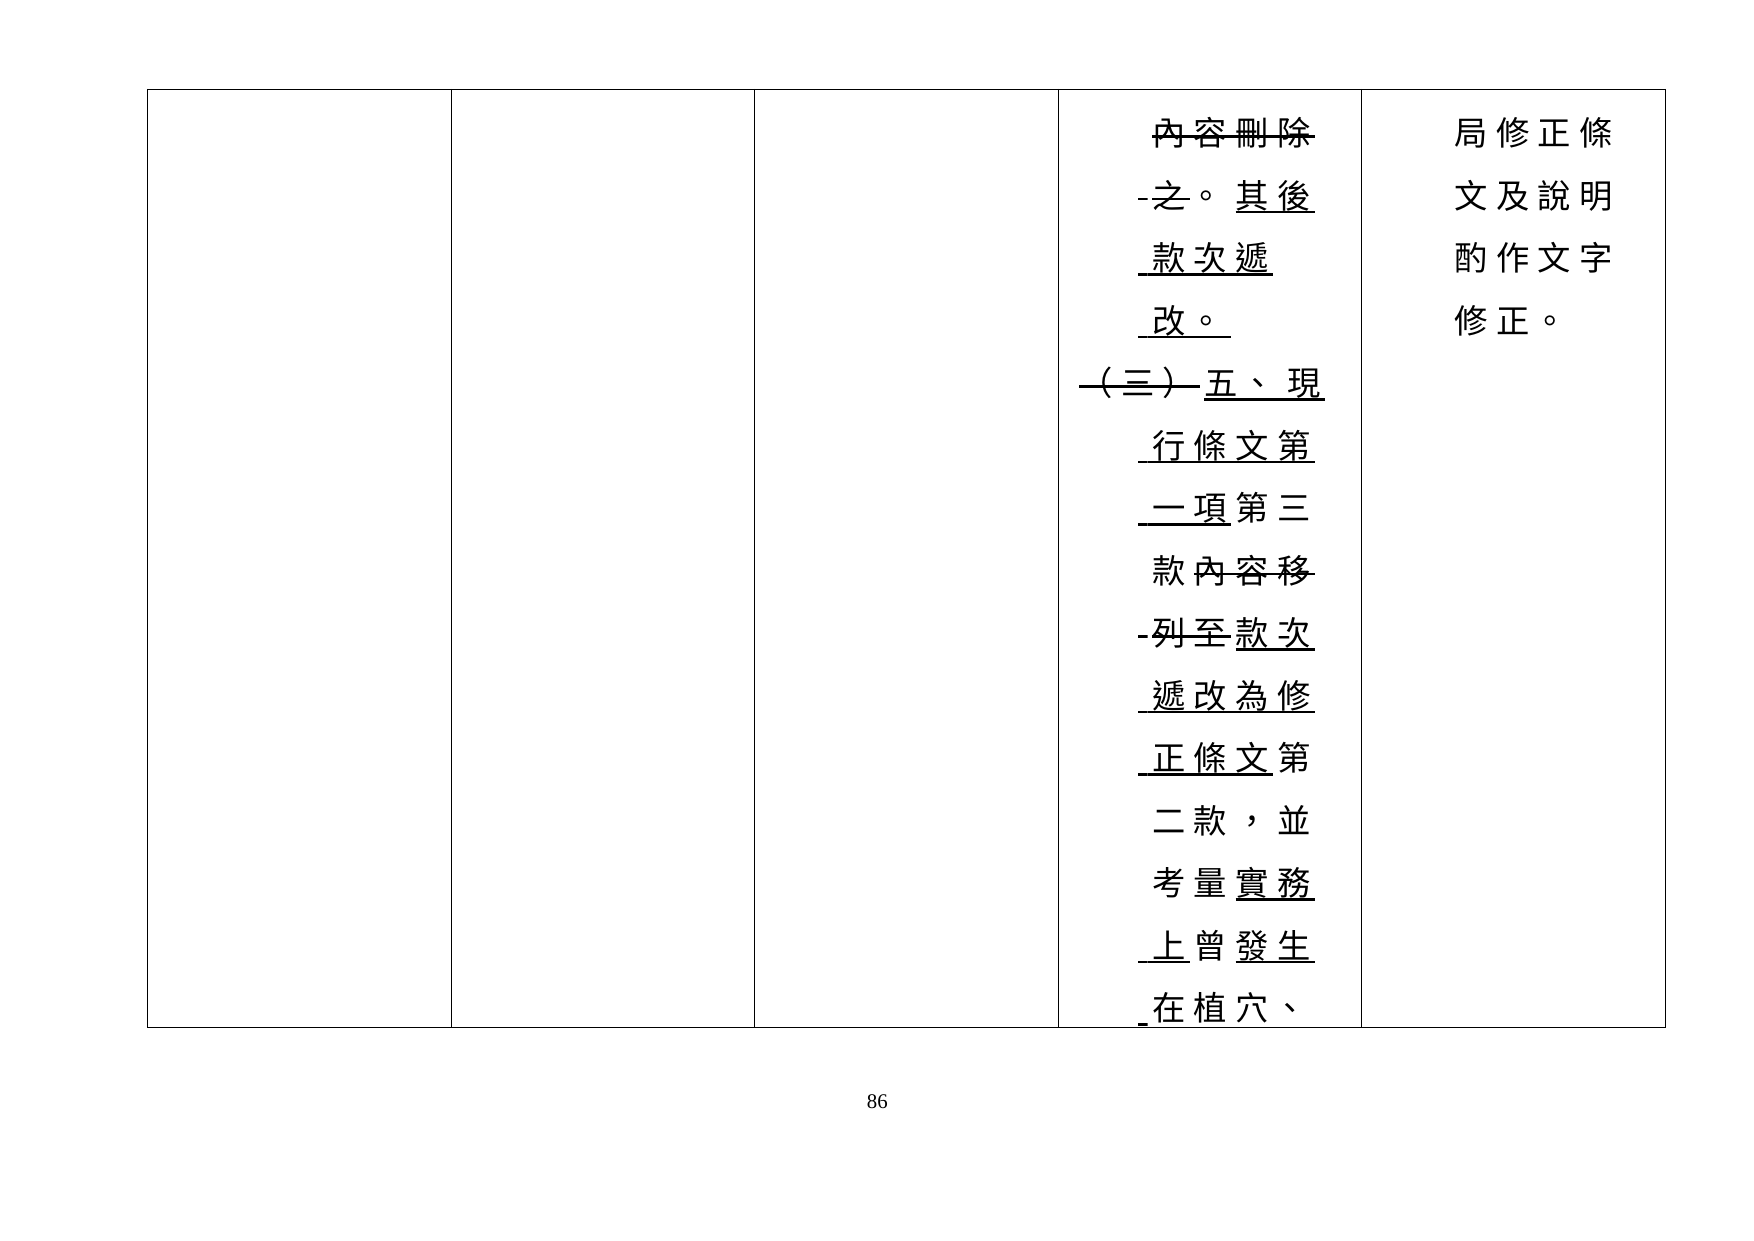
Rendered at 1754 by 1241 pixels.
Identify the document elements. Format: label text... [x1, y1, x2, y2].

table_cell 局修正條文及說明酌作文字修正。 [1362, 90, 1665, 1027]
table_cell [755, 90, 1058, 1027]
table_cell 內容刪除之。其後款次遞改。 （三）五、現行條文第一項第三款內容移列至款次遞改為修正條文第二款，並考量實務上曾發生在植穴、 [1059, 90, 1361, 1027]
table_cell [148, 90, 451, 1027]
table_cell [452, 90, 754, 1027]
